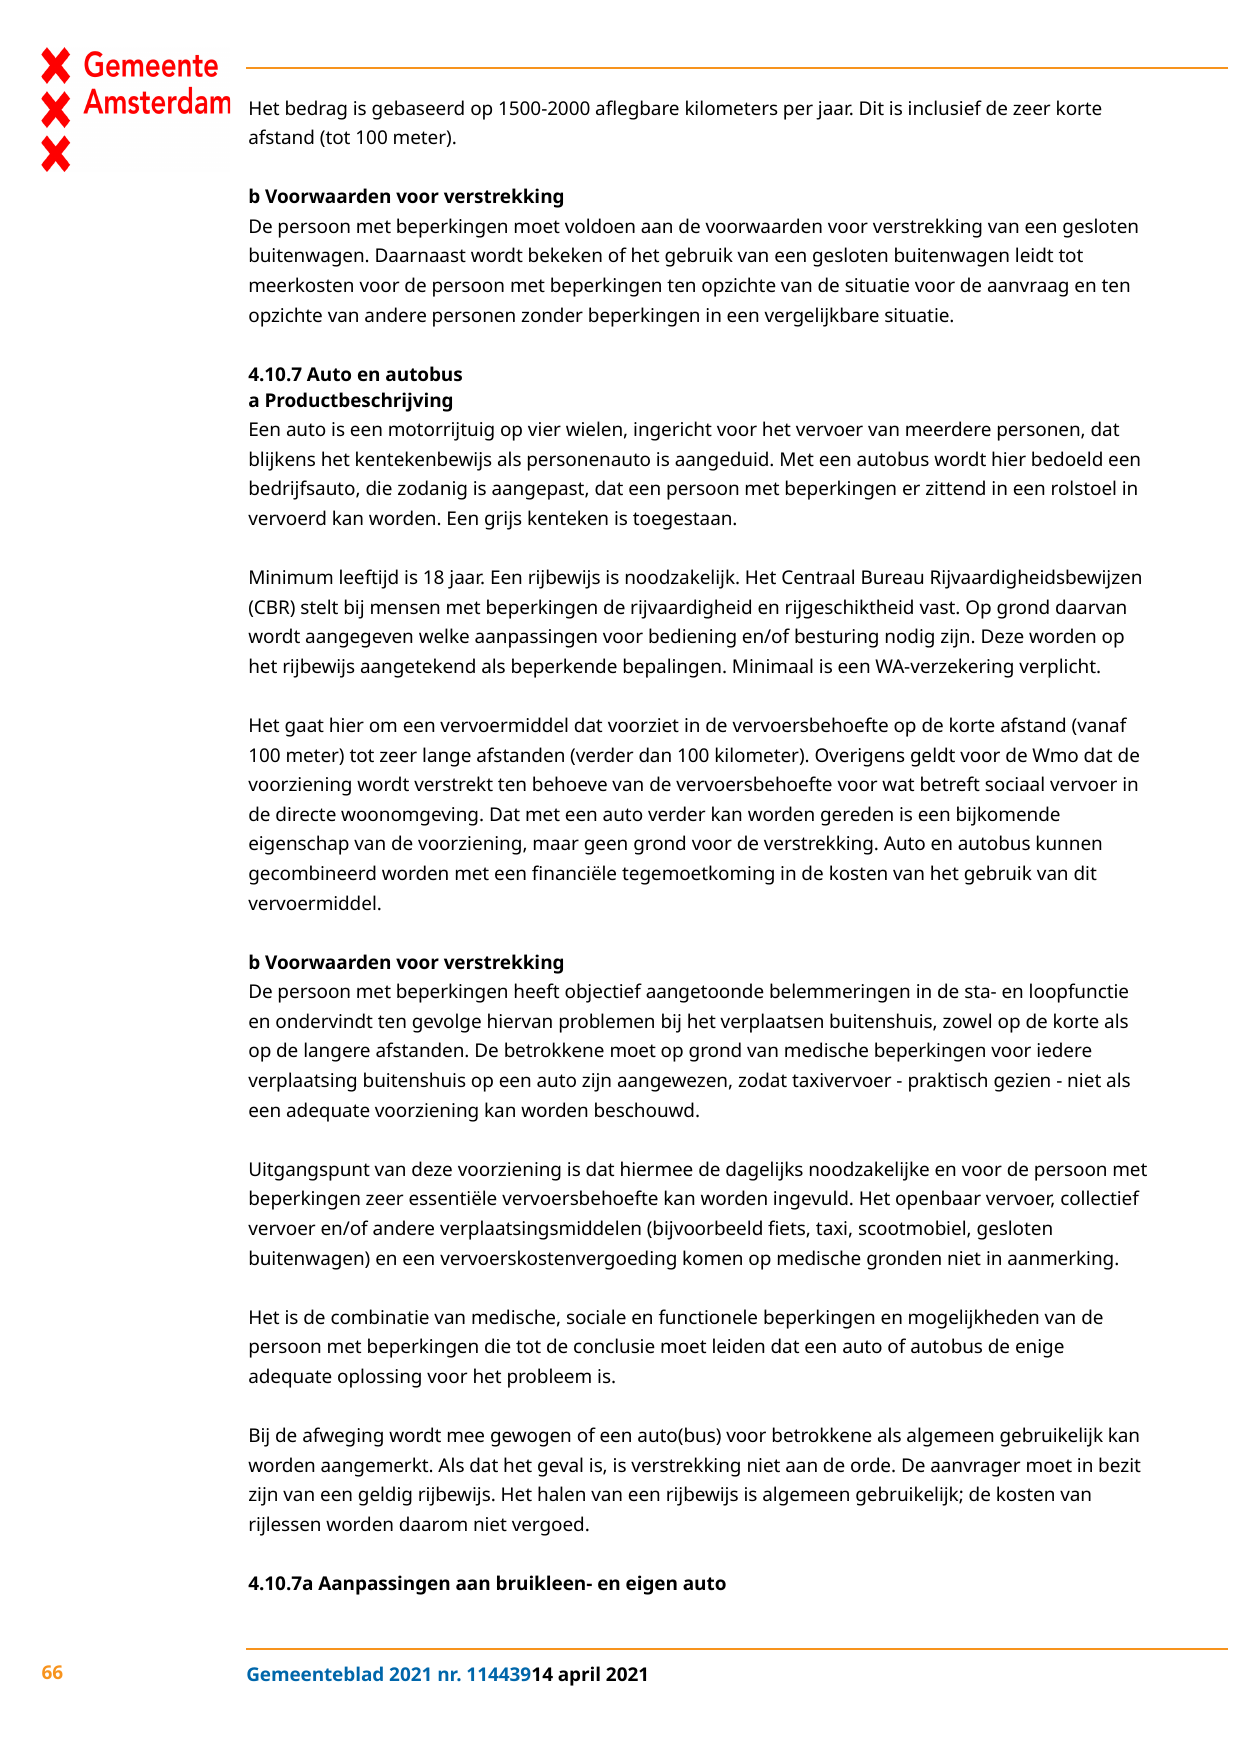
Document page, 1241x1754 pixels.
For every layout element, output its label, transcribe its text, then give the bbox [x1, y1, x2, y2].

text 4.10.7 Auto en autobus [248, 361, 1152, 387]
text 4.10.7a Aanpassingen aan bruikleen- en eigen auto [248, 1570, 1152, 1596]
text De persoon met beperkingen moet voldoen aan de voorwaarden voor verstrekking van een gesloten buitenwagen. Daarnaast wordt bekeken of het gebruik van een gesloten buitenwagen leidt tot meerkosten voor de persoon met beperkingen ten opzichte van de situatie voor de aanvraag en ten opzichte van andere personen zonder beperkingen in een vergelijkbare situatie. [248, 213, 1152, 328]
text b Voorwaarden voor verstrekking [248, 183, 1152, 209]
text a Productbeschrijving [248, 387, 1152, 412]
text Het bedrag is gebaseerd op 1500-2000 aflegbare kilometers per jaar. Dit is inclusief de zeer korte afstand (tot 100 meter). [248, 95, 1152, 150]
text b Voorwaarden voor verstrekking [248, 949, 1152, 974]
text Het gaat hier om een vervoermiddel dat voorziet in de vervoersbehoefte op de korte afstand (vanaf 100 meter) tot zeer lange afstanden (verder dan 100 kilometer). Overigens geldt voor de Wmo dat de voorziening wordt verstrekt ten behoeve van de vervoersbehoefte voor wat betreft sociaal vervoer in de directe woonomgeving. Dat met een auto verder kan worden gereden is een bijkomende eigenschap van de voorziening, maar geen grond voor de verstrekking. Auto en autobus kunnen gecombineerd worden met een financiële tegemoetkoming in de kosten van het gebruik van dit vervoermiddel. [248, 712, 1152, 915]
text Het is de combinatie van medische, sociale en functionele beperkingen en mogelijkheden van de persoon met beperkingen die tot de conclusie moet leiden dat een auto of autobus de enige adequate oplossing voor het probleem is. [248, 1304, 1152, 1389]
text De persoon met beperkingen heeft objectief aangetoonde belemmeringen in de sta- en loopfunctie en ondervindt ten gevolge hiervan problemen bij het verplaatsen buitenshuis, zowel op de korte als op de langere afstanden. De betrokkene moet op grond van medische beperkingen voor iedere verplaatsing buitenshuis op een auto zijn aangewezen, zodat taxivervoer - praktisch gezien - niet als een adequate voorziening kan worden beschouwd. [248, 978, 1152, 1122]
text Uitgangspunt van deze voorziening is dat hiermee de dagelijks noodzakelijke en voor de persoon met beperkingen zeer essentiële vervoersbehoefte kan worden ingevuld. Het openbaar vervoer, collectief vervoer en/of andere verplaatsingsmiddelen (bijvoorbeeld fiets, taxi, scootmobiel, gesloten buitenwagen) en een vervoerskostenvergoeding komen op medische gronden niet in aanmerking. [248, 1156, 1152, 1270]
text Een auto is een motorrijtuig op vier wielen, ingericht voor het vervoer van meerdere personen, dat blijkens het kentekenbewijs als personenauto is aangeduid. Met een autobus wordt hier bedoeld een bedrijfsauto, die zodanig is aangepast, dat een persoon met beperkingen er zittend in een rolstoel in vervoerd kan worden. Een grijs kenteken is toegestaan. [248, 416, 1152, 531]
text Minimum leeftijd is 18 jaar. Een rijbewijs is noodzakelijk. Het Centraal Bureau Rijvaardigheidsbewijzen (CBR) stelt bij mensen met beperkingen de rijvaardigheid en rijgeschiktheid vast. Op grond daarvan wordt aangegeven welke aanpassingen voor bediening en/of besturing nodig zijn. Deze worden op het rijbewijs aangetekend als beperkende bepalingen. Minimaal is een WA-verzekering verplicht. [248, 564, 1152, 679]
text Bij de afweging wordt mee gewogen of een auto(bus) voor betrokkene als algemeen gebruikelijk kan worden aangemerkt. Als dat het geval is, is verstrekking niet aan de orde. De aanvrager moet in bezit zijn van een geldig rijbewijs. Het halen van een rijbewijs is algemeen gebruikelijk; de kosten van rijlessen worden daarom niet vergoed. [248, 1422, 1152, 1537]
picture [41, 47, 231, 172]
